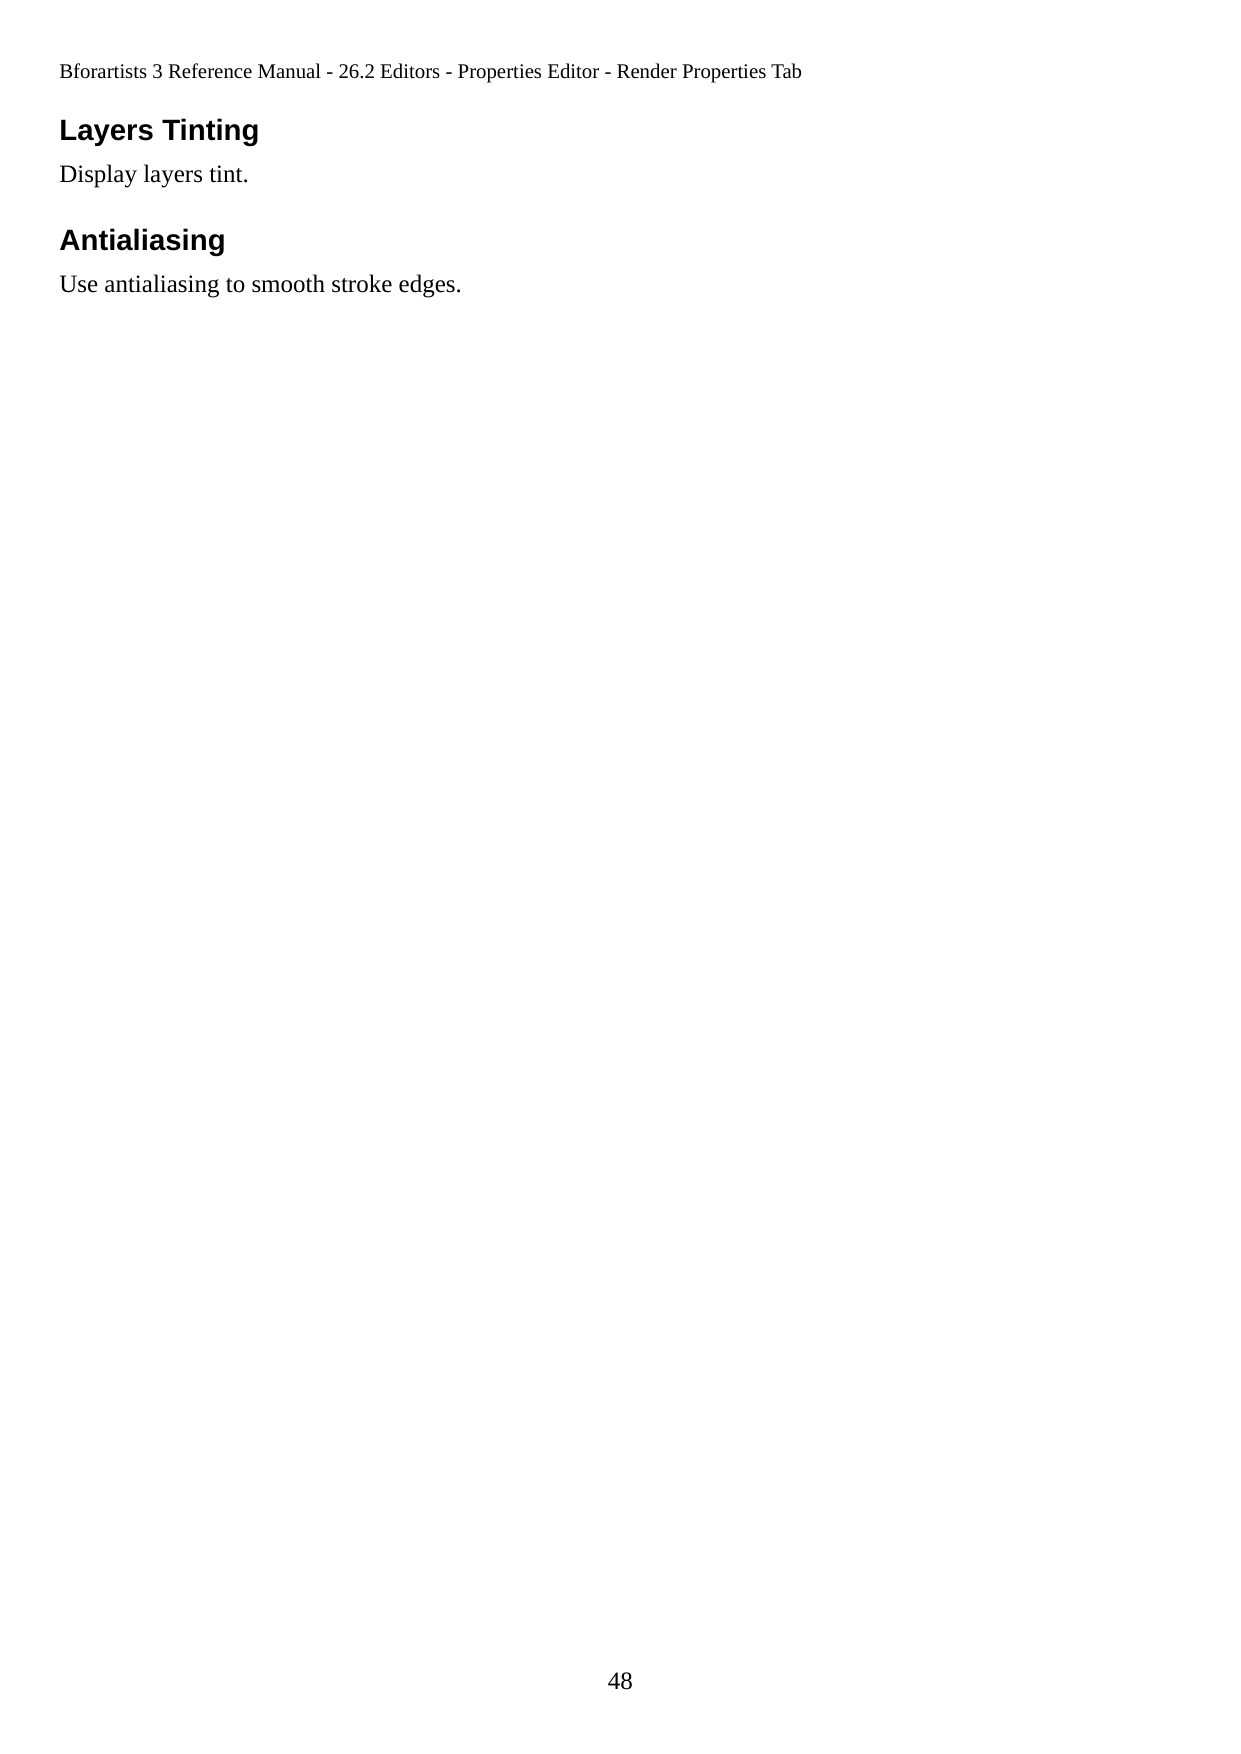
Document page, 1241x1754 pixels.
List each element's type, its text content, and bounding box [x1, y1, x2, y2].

text Display layers tint. [59, 159, 1181, 188]
subtitle Antialiasing [59, 222, 1181, 256]
subtitle Layers Tinting [59, 113, 1181, 146]
text Use antialiasing to smooth stroke edges. [59, 269, 1181, 297]
